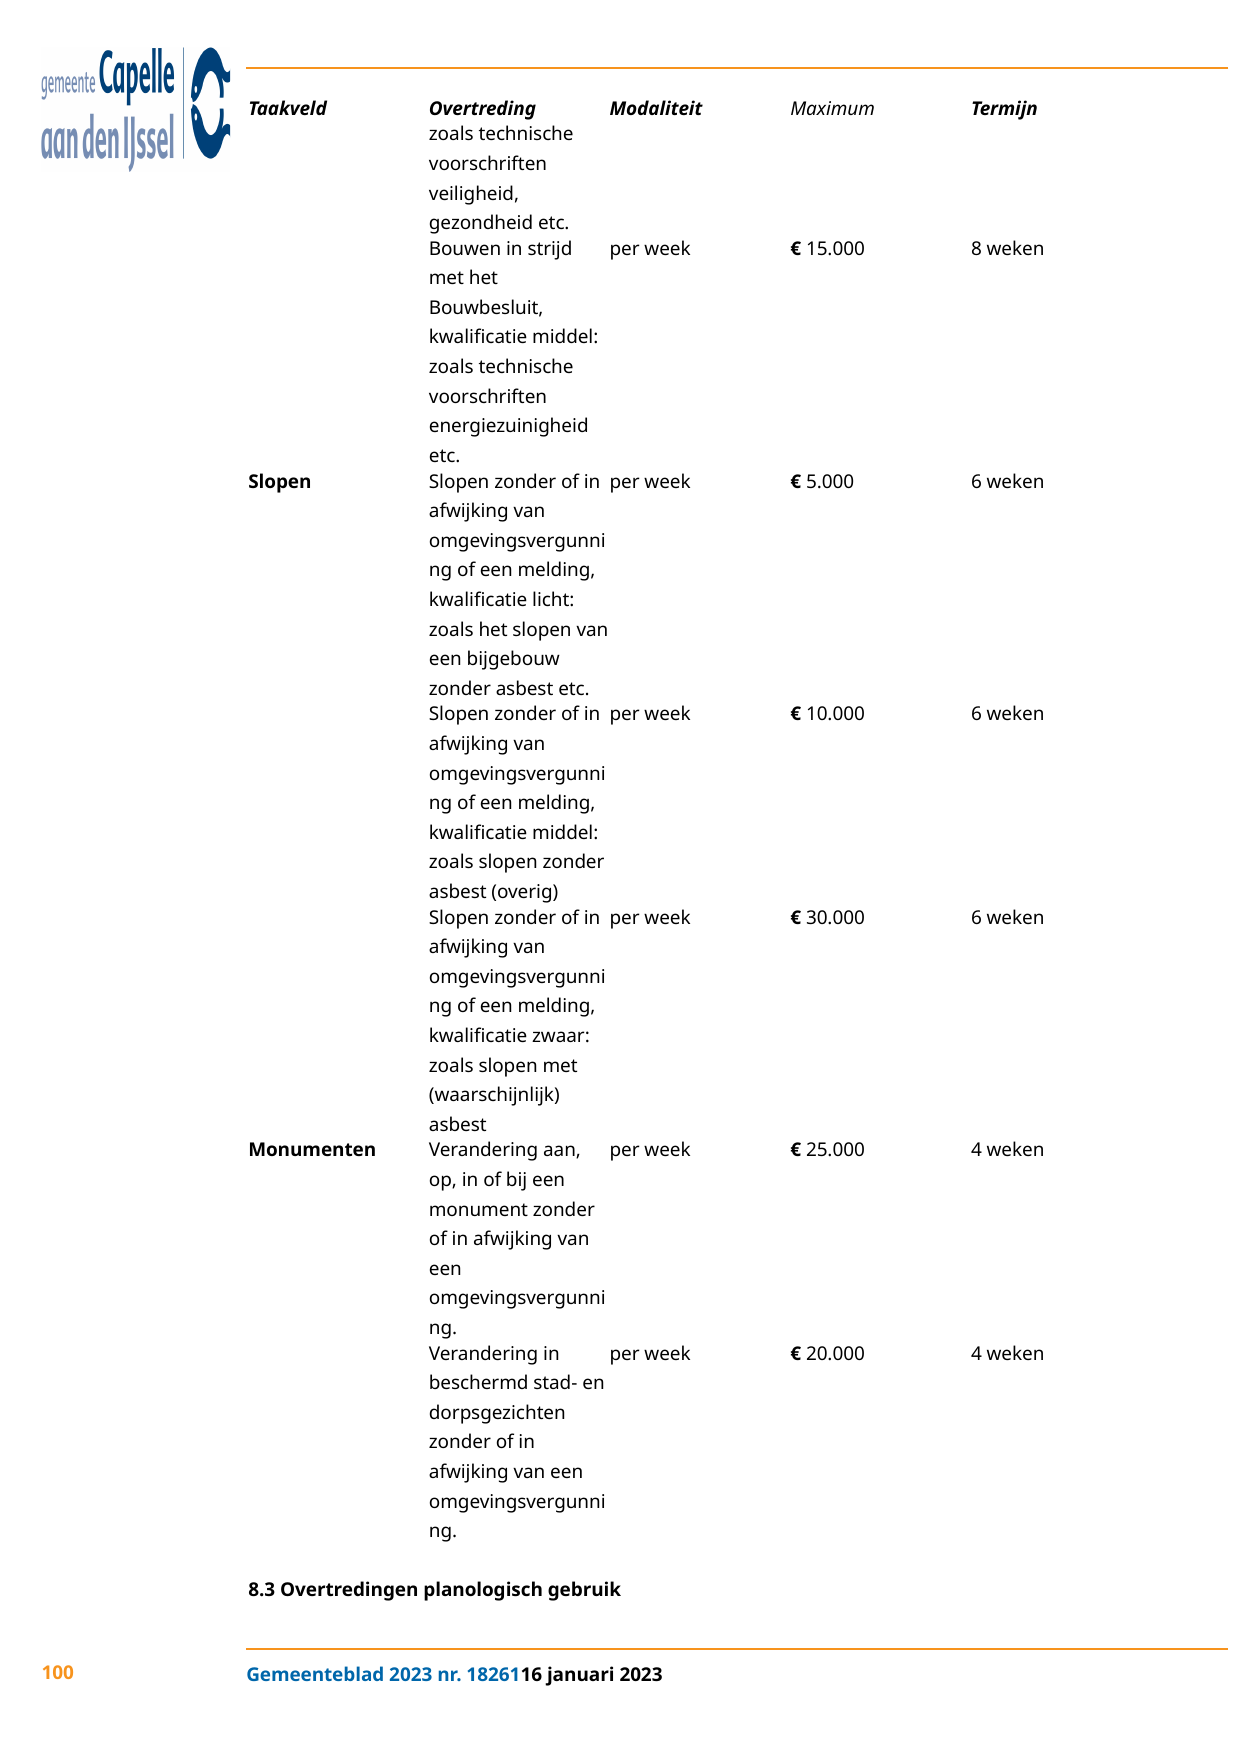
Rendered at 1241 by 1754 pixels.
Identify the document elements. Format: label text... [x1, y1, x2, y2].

table_cell [971, 121, 1152, 235]
table_cell [790, 121, 971, 235]
table_cell zoals technische voorschriften veiligheid, gezondheid etc. [429, 121, 609, 235]
table_header Taakveld [248, 95, 429, 121]
picture [41, 47, 231, 172]
table_cell per week [609, 468, 790, 701]
table_cell [248, 1340, 429, 1543]
table_cell Slopen zonder of in afwijking van omgevingsvergunning of een melding, kwalificatie middel: zoals slopen zonder asbest (overig) [429, 701, 609, 904]
table_cell per week [609, 1137, 790, 1340]
table_cell [248, 701, 429, 904]
table_cell Slopen zonder of in afwijking van omgevingsvergunning of een melding, kwalificatie zwaar: zoals slopen met (waarschijnlijk) asbest [429, 904, 609, 1137]
table_cell € 25.000 [790, 1137, 971, 1340]
text 8.3 Overtredingen planologisch gebruik [248, 1576, 1152, 1602]
table_header Maximum [790, 95, 971, 121]
table_cell € 20.000 [790, 1340, 971, 1543]
table_cell Slopen [248, 468, 429, 701]
table_cell [248, 904, 429, 1137]
table_header Modaliteit [609, 95, 790, 121]
table_cell [609, 121, 790, 235]
table_cell Verandering in beschermd stad- en dorpsgezichten zonder of in afwijking van een omgevingsvergunning. [429, 1340, 609, 1543]
table_cell Slopen zonder of in afwijking van omgevingsvergunning of een melding, kwalificatie licht: zoals het slopen van een bijgebouw zonder asbest etc. [429, 468, 609, 701]
table_cell Verandering aan, op, in of bij een monument zonder of in afwijking van een omgevingsvergunning. [429, 1137, 609, 1340]
table_cell 8 weken [971, 235, 1152, 468]
table_cell 6 weken [971, 701, 1152, 904]
table_header Overtreding [429, 95, 609, 121]
table_cell 6 weken [971, 468, 1152, 701]
table_header Termijn [971, 95, 1152, 121]
table_cell 4 weken [971, 1137, 1152, 1340]
table_cell per week [609, 904, 790, 1137]
table_cell 4 weken [971, 1340, 1152, 1543]
table_cell Bouwen in strijd met het Bouwbesluit, kwalificatie middel: zoals technische voorschriften energiezuinigheid etc. [429, 235, 609, 468]
table_cell Monumenten [248, 1137, 429, 1340]
table_cell € 5.000 [790, 468, 971, 701]
table_cell per week [609, 1340, 790, 1543]
table_cell € 10.000 [790, 701, 971, 904]
table_cell € 30.000 [790, 904, 971, 1137]
table_cell per week [609, 701, 790, 904]
table_cell per week [609, 235, 790, 468]
table_cell 6 weken [971, 904, 1152, 1137]
table_cell [248, 121, 429, 235]
table_cell € 15.000 [790, 235, 971, 468]
table_cell [248, 235, 429, 468]
